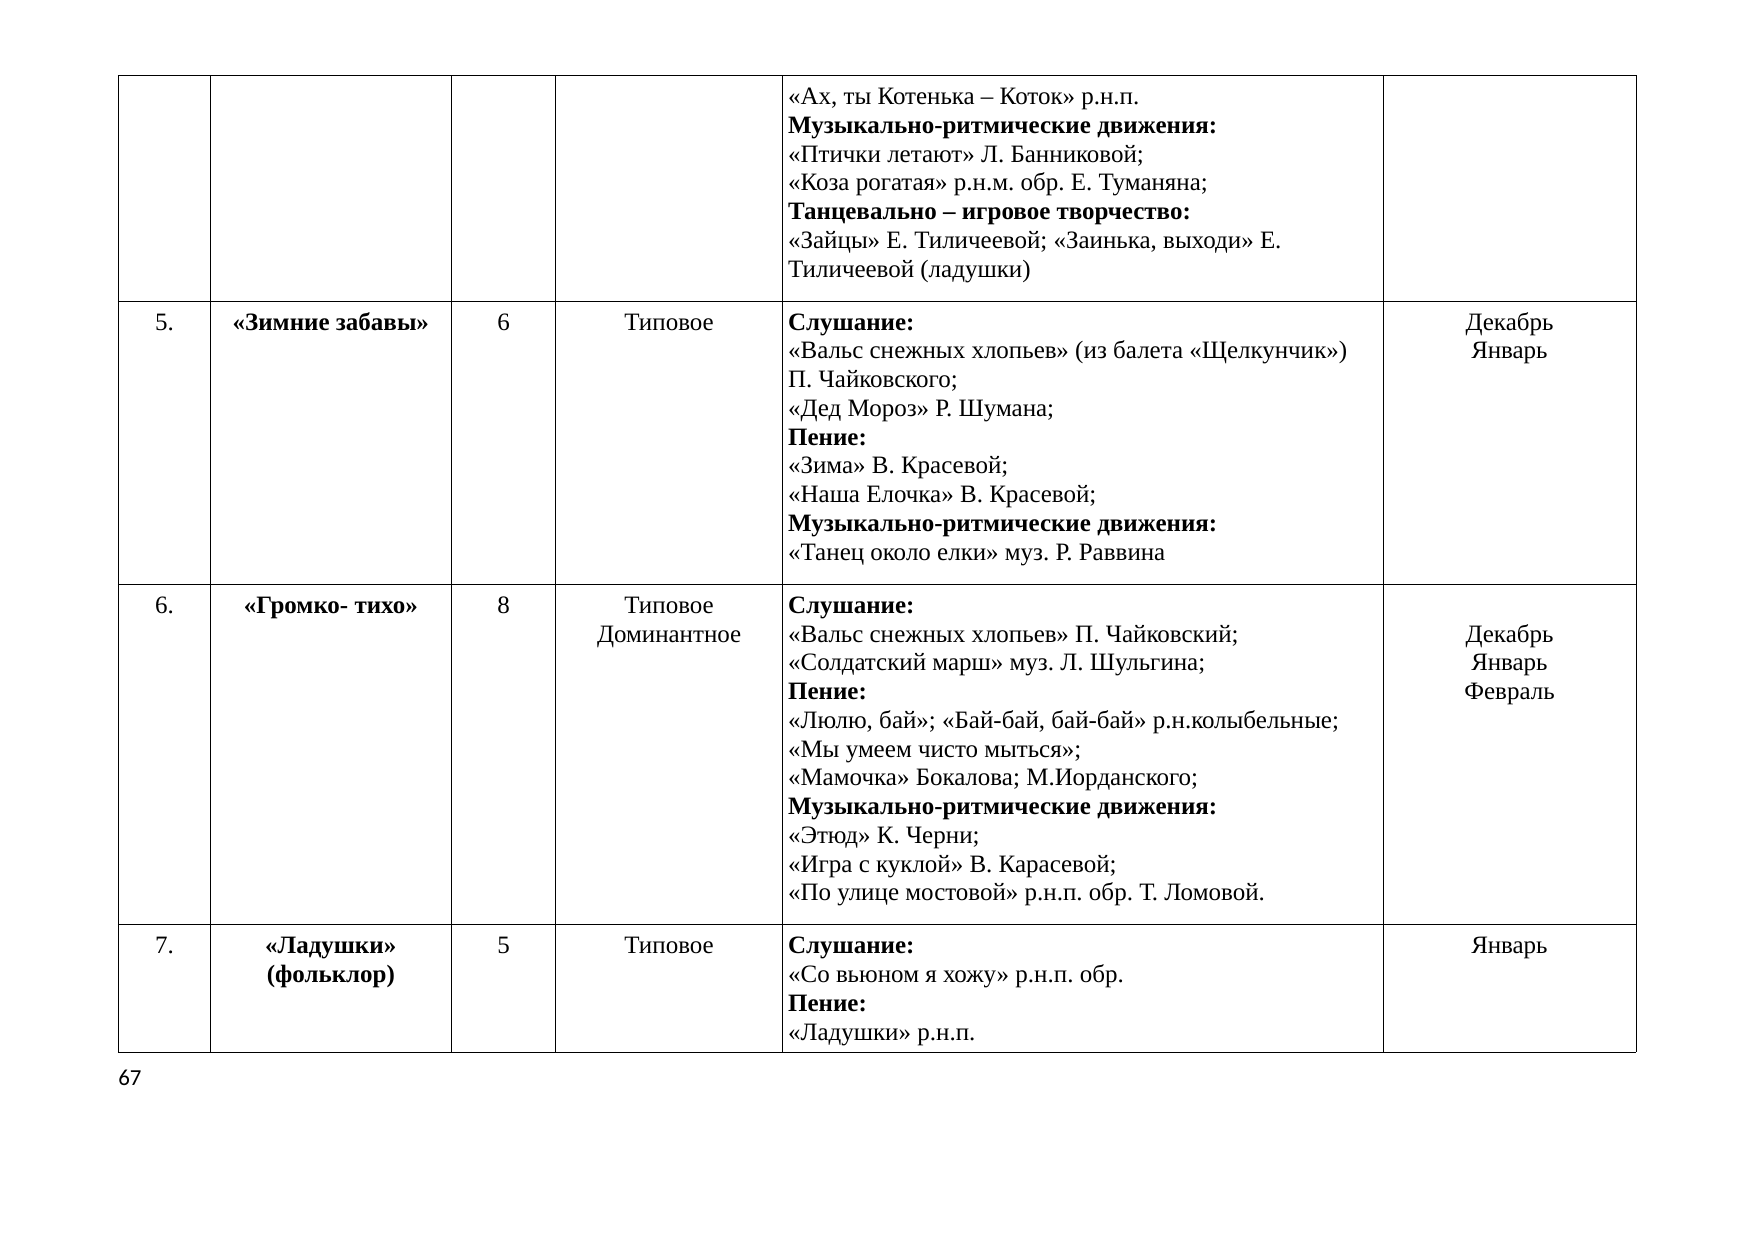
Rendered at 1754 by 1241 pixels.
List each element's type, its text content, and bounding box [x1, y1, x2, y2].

table_cell 8 [452, 585, 555, 924]
table_cell [452, 76, 555, 301]
table_cell Типовое [556, 925, 782, 1051]
table_cell 7. [119, 925, 210, 1051]
table_cell [1384, 76, 1636, 301]
table_cell Январь [1384, 925, 1636, 1051]
table_cell Типовое [556, 302, 782, 584]
table_cell Слушание: «Вальс снежных хлопьев» П. Чайковский; «Солдатский марш» муз. Л. Шульгина; Пение: «Люлю, бай»; «Бай-бай, бай-бай» р.н.колыбельные; «Мы умеем чисто мыться»; «Мамочка» Бокалова; М.Иорданского; Музыкально-ритмические движения: «Этюд» К. Черни; «Игра с куклой» В. Карасевой; «По улице мостовой» р.н.п. обр. Т. Ломовой. [783, 585, 1383, 924]
table_cell 6 [452, 302, 555, 584]
table_cell «Зимние забавы» [211, 302, 451, 584]
table_cell Слушание: «Со вьюном я хожу» р.н.п. обр. Пение: «Ладушки» р.н.п. [783, 925, 1383, 1051]
table_cell [211, 76, 451, 301]
table_cell «Ах, ты Котенька – Коток» р.н.п. Музыкально-ритмические движения: «Птички летают» Л. Банниковой; «Коза рогатая» р.н.м. обр. Е. Туманяна; Танцевально – игровое творчество: «Зайцы» Е. Тиличеевой; «Заинька, выходи» Е. Тиличеевой (ладушки) [783, 76, 1383, 301]
table_cell [119, 76, 210, 301]
table_cell 6. [119, 585, 210, 924]
table_cell 5 [452, 925, 555, 1051]
table_cell 5. [119, 302, 210, 584]
table_cell Слушание: «Вальс снежных хлопьев» (из балета «Щелкунчик») П. Чайковского; «Дед Мороз» Р. Шумана; Пение: «Зима» В. Красевой; «Наша Елочка» В. Красевой; Музыкально-ритмические движения: «Танец около елки» муз. Р. Раввина [783, 302, 1383, 584]
table_cell «Ладушки» (фольклор) [211, 925, 451, 1051]
table_cell «Громко- тихо» [211, 585, 451, 924]
table_cell Декабрь Январь Февраль [1384, 585, 1636, 924]
table_cell Декабрь Январь [1384, 302, 1636, 584]
table_cell Типовое Доминантное [556, 585, 782, 924]
table_cell [556, 76, 782, 301]
